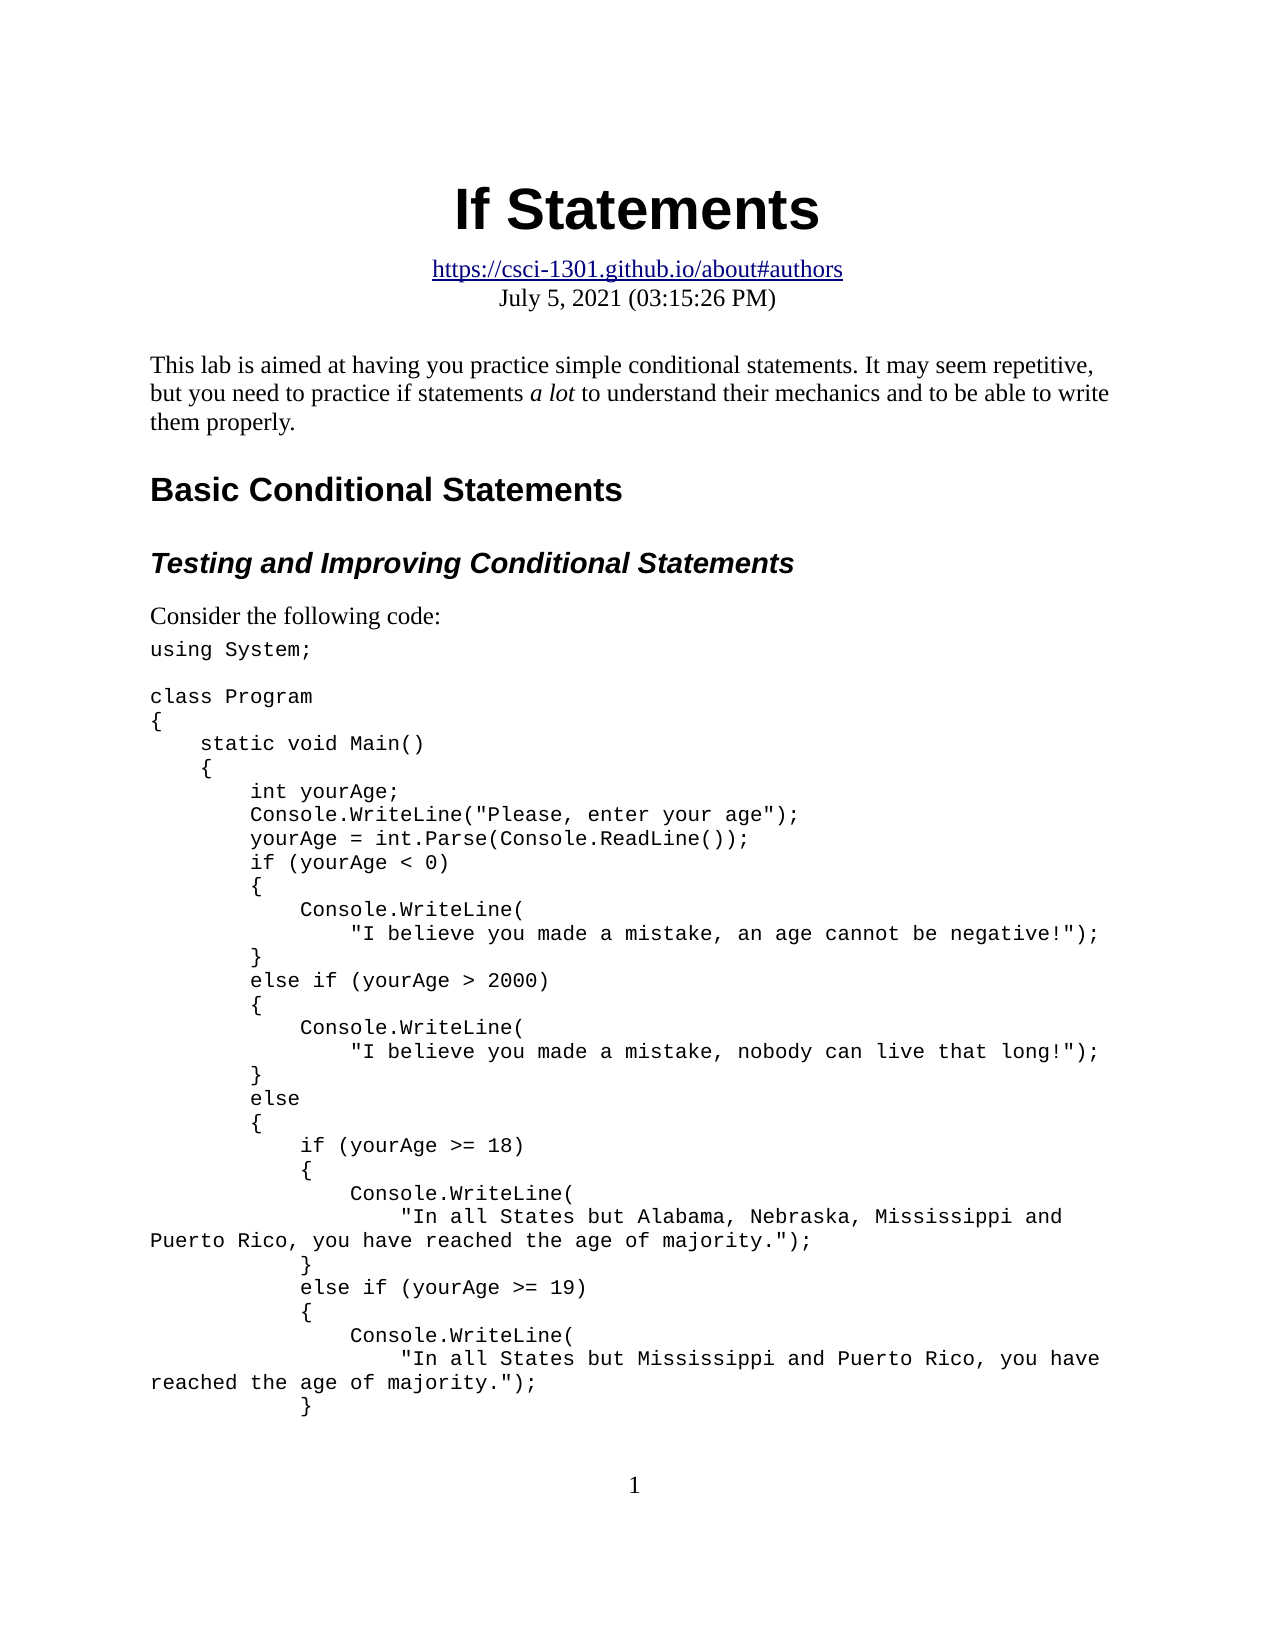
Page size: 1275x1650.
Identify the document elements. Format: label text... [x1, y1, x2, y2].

text Console.WriteLine( [150, 899, 1125, 923]
text { [150, 1159, 1125, 1183]
text using System; [150, 639, 1125, 662]
text Console.WriteLine( [150, 1183, 1125, 1206]
text else if (yourAge >= 19) [150, 1277, 1125, 1301]
text else if (yourAge > 2000) [150, 970, 1125, 993]
text "I believe you made a mistake, nobody can live that long!"); [150, 1041, 1125, 1064]
text static void Main() [150, 733, 1125, 757]
text "In all States but Alabama, Nebraska, Mississippi and Puerto Rico, you have reached the age of majority."); [150, 1206, 1125, 1254]
text Console.WriteLine("Please, enter your age"); [150, 804, 1125, 828]
text { [150, 710, 1125, 733]
text { [150, 1301, 1125, 1324]
text { [150, 1112, 1125, 1135]
text Console.WriteLine( [150, 1324, 1125, 1348]
text July 5, 2021 (03:15:26 PM) [150, 283, 1125, 312]
subtitle Testing and Improving Conditional Statements [150, 546, 1125, 580]
text class Program [150, 686, 1125, 710]
text Console.WriteLine( [150, 1017, 1125, 1041]
text { [150, 875, 1125, 899]
text if (yourAge < 0) [150, 852, 1125, 875]
text else [150, 1088, 1125, 1112]
text int yourAge; [150, 781, 1125, 804]
text "I believe you made a mistake, an age cannot be negative!"); [150, 923, 1125, 946]
title If Statements [150, 175, 1125, 242]
text { [150, 993, 1125, 1017]
text https://csci-1301.github.io/about#authors [150, 254, 1125, 283]
text } [150, 946, 1125, 970]
text } [150, 1064, 1125, 1088]
text This lab is aimed at having you practice simple conditional statements. It may seem repetitive, but you need to practice if statements a lot to understand their mechanics and to be able to write them properly. [150, 350, 1125, 436]
text "In all States but Mississippi and Puerto Rico, you have reached the age of majority."); [150, 1348, 1125, 1396]
text Consider the following code: [150, 601, 1125, 630]
subtitle Basic Conditional Statements [150, 470, 1125, 509]
text yourAge = int.Parse(Console.ReadLine()); [150, 828, 1125, 852]
text if (yourAge >= 18) [150, 1135, 1125, 1159]
text } [150, 1396, 1125, 1419]
text { [150, 757, 1125, 781]
text } [150, 1254, 1125, 1277]
